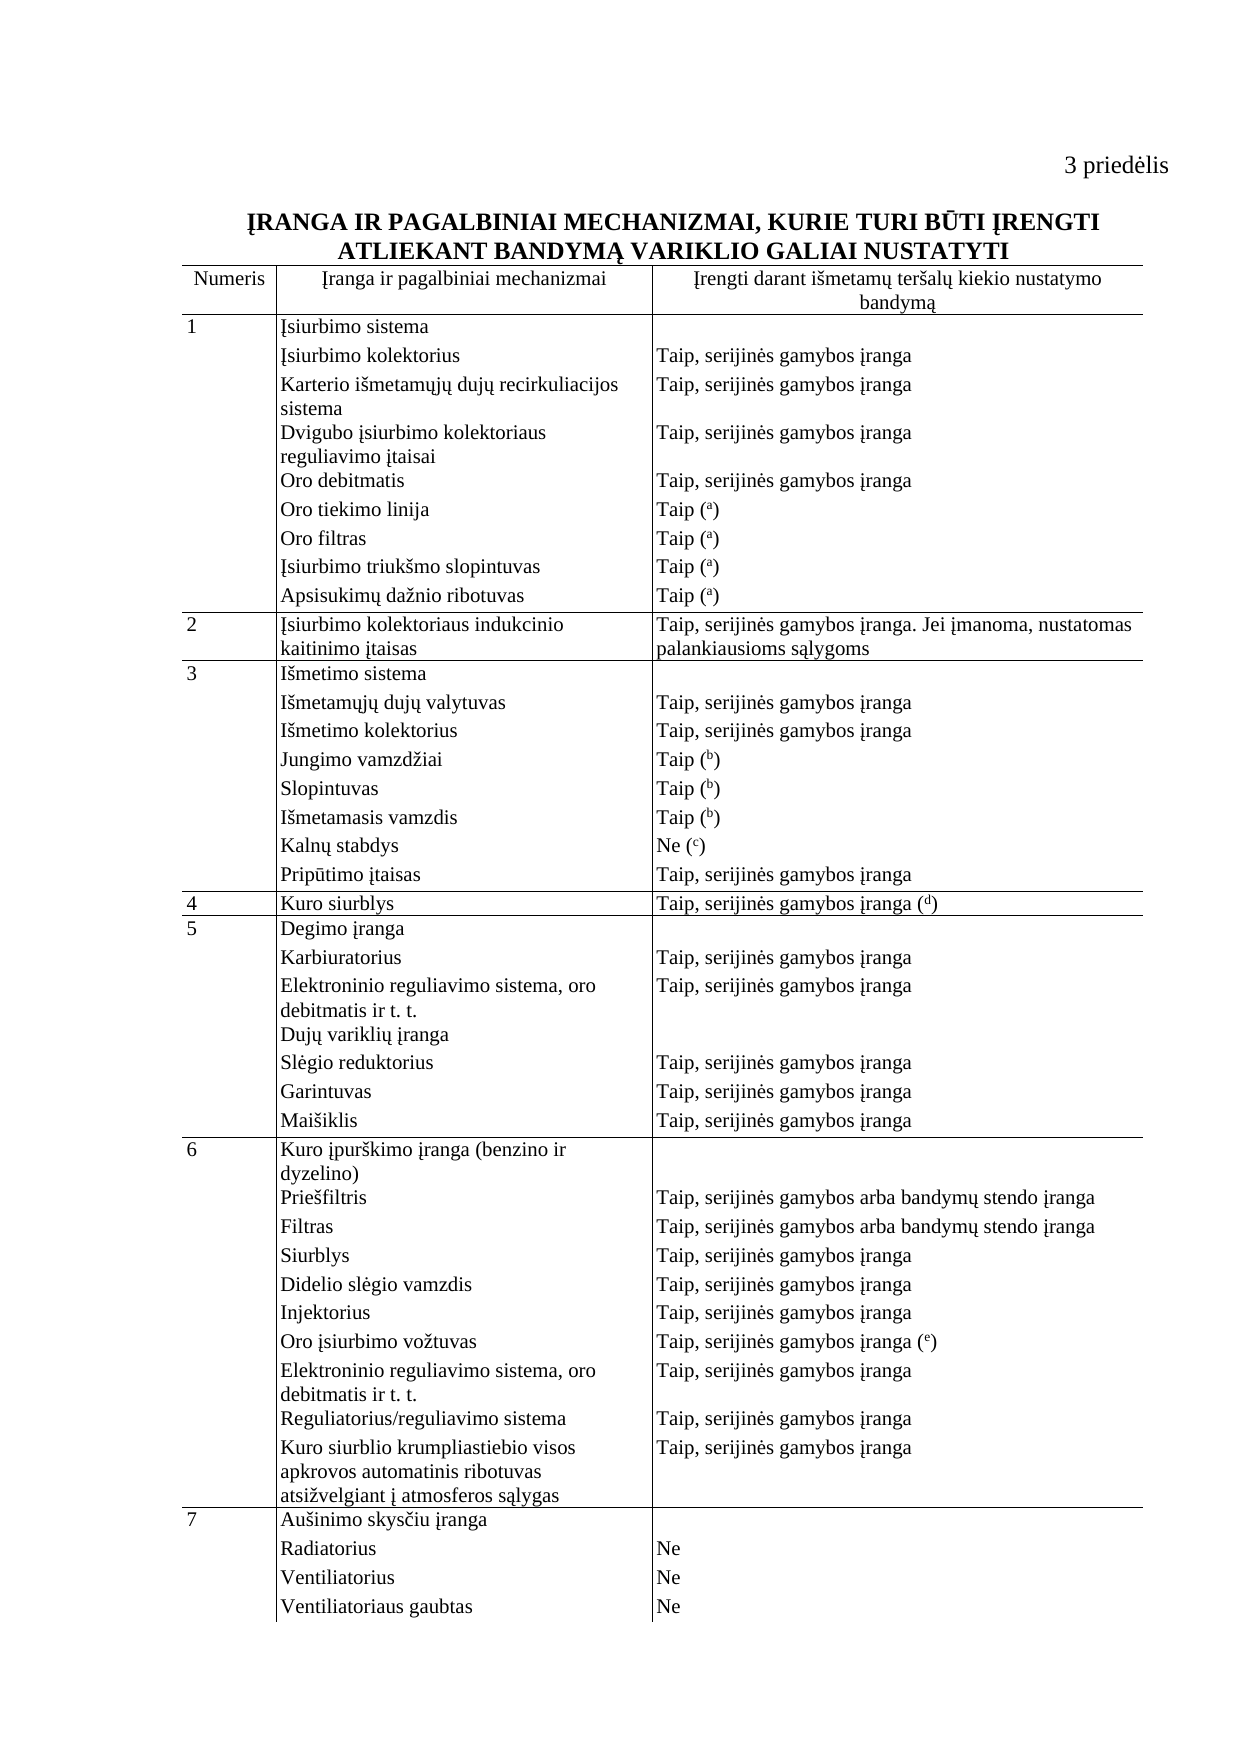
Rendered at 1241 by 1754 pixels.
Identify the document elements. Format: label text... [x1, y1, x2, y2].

table_cell Elektroninio reguliavimo sistema, oro debitmatis ir t. t. [277, 1358, 652, 1406]
table_header Įranga ir pagalbiniai mechanizmai [277, 266, 652, 314]
table_cell [182, 1406, 276, 1434]
table_cell Oro debitmatis [277, 468, 652, 497]
table_cell Taip (b) [653, 776, 1143, 804]
table_cell Radiatorius [277, 1536, 652, 1565]
table_cell 5 [182, 916, 276, 945]
table_cell 6 [182, 1138, 276, 1185]
table_cell [182, 1243, 276, 1271]
table_cell Karterio išmetamųjų dujų recirkuliacijos sistema [277, 372, 652, 420]
table_cell Taip, serijinės gamybos arba bandymų stendo įranga [653, 1185, 1143, 1214]
table_cell Taip (b) [653, 805, 1143, 833]
table_cell Ne [653, 1536, 1143, 1565]
table_cell [182, 718, 276, 747]
table_cell Oro tiekimo linija [277, 497, 652, 525]
table_cell [182, 1050, 276, 1079]
table_cell [653, 1022, 1143, 1050]
table_cell Ne (c) [653, 833, 1143, 862]
table_cell Taip, serijinės gamybos įranga (d) [653, 892, 1143, 915]
table_cell [182, 1329, 276, 1358]
table_cell Taip, serijinės gamybos įranga [653, 718, 1143, 747]
text ĮRANGA IR PAGALBINIAI MECHANIZMAI, KURIE TURI BŪTI ĮRENGTI ATLIEKANT BANDYMĄ VARIKLIO GALIAI NUSTATYTI [178, 207, 1169, 265]
table_cell Taip (a) [653, 554, 1143, 583]
table_cell Taip (a) [653, 525, 1143, 554]
table_cell [182, 583, 276, 612]
table_cell Karbiuratorius [277, 945, 652, 973]
table_cell [182, 747, 276, 776]
table_cell Taip, serijinės gamybos įranga [653, 1108, 1143, 1137]
table_cell Įsiurbimo kolektorius [277, 343, 652, 372]
table_cell Taip, serijinės gamybos įranga [653, 468, 1143, 497]
table_cell Apsisukimų dažnio ribotuvas [277, 583, 652, 612]
table_cell Reguliatorius/reguliavimo sistema [277, 1406, 652, 1434]
table_cell [182, 497, 276, 525]
table_cell [653, 1508, 1143, 1536]
table_cell Taip, serijinės gamybos įranga [653, 862, 1143, 891]
table_cell [182, 1358, 276, 1406]
table_cell Išmetimo sistema [277, 661, 652, 689]
table_cell [182, 1271, 276, 1300]
table_cell Priešfiltris [277, 1185, 652, 1214]
table_cell [653, 315, 1143, 343]
table_cell Siurblys [277, 1243, 652, 1271]
table_cell [653, 916, 1143, 945]
table_cell Taip, serijinės gamybos įranga [653, 1050, 1143, 1079]
table_cell Kuro siurblys [277, 892, 652, 915]
table_cell Išmetamųjų dujų valytuvas [277, 690, 652, 718]
table_cell [182, 1108, 276, 1137]
table_cell Ne [653, 1565, 1143, 1593]
table_cell Taip, serijinės gamybos įranga. Jei įmanoma, nustatomas palankiausioms sąlygoms [653, 613, 1143, 660]
table_cell Kalnų stabdys [277, 833, 652, 862]
table_cell Įsiurbimo sistema [277, 315, 652, 343]
table_cell Ventiliatorius [277, 1565, 652, 1593]
table_cell Taip, serijinės gamybos įranga [653, 1300, 1143, 1329]
table_cell Taip, serijinės gamybos įranga [653, 343, 1143, 372]
table_cell [182, 945, 276, 973]
table_cell Oro filtras [277, 525, 652, 554]
table_cell [182, 862, 276, 891]
table_cell [182, 776, 276, 804]
table_cell Garintuvas [277, 1079, 652, 1108]
table_cell [182, 468, 276, 497]
table_cell Jungimo vamzdžiai [277, 747, 652, 776]
table_cell Taip (b) [653, 747, 1143, 776]
table_cell Pripūtimo įtaisas [277, 862, 652, 891]
table_cell Taip, serijinės gamybos įranga (e) [653, 1329, 1143, 1358]
table_cell Taip, serijinės gamybos įranga [653, 1243, 1143, 1271]
table_cell Taip, serijinės gamybos įranga [653, 945, 1143, 973]
table_cell [653, 1138, 1143, 1185]
table_cell Taip, serijinės gamybos įranga [653, 1435, 1143, 1507]
table_cell [182, 1079, 276, 1108]
table_cell Injektorius [277, 1300, 652, 1329]
table_cell Taip (a) [653, 497, 1143, 525]
table_cell [182, 525, 276, 554]
table_cell [182, 974, 276, 1022]
table_cell Taip, serijinės gamybos arba bandymų stendo įranga [653, 1214, 1143, 1243]
table_cell [182, 805, 276, 833]
table_cell Taip, serijinės gamybos įranga [653, 372, 1143, 420]
table_cell [182, 554, 276, 583]
table_cell Ventiliatoriaus gaubtas [277, 1594, 652, 1622]
table_cell Kuro įpurškimo įranga (benzino ir dyzelino) [277, 1138, 652, 1185]
table_header Numeris [182, 266, 276, 314]
table_cell Maišiklis [277, 1108, 652, 1137]
table_cell Taip, serijinės gamybos įranga [653, 1271, 1143, 1300]
table_cell 4 [182, 892, 276, 915]
table_cell Taip, serijinės gamybos įranga [653, 690, 1143, 718]
table_cell [182, 420, 276, 468]
table_cell [182, 1435, 276, 1507]
table_cell 1 [182, 315, 276, 343]
table_cell Slėgio reduktorius [277, 1050, 652, 1079]
table_cell Išmetimo kolektorius [277, 718, 652, 747]
table_cell Filtras [277, 1214, 652, 1243]
table_cell [182, 1185, 276, 1214]
table_cell Taip, serijinės gamybos įranga [653, 1079, 1143, 1108]
table_cell Didelio slėgio vamzdis [277, 1271, 652, 1300]
table_cell 7 [182, 1508, 276, 1536]
table_cell Įsiurbimo kolektoriaus indukcinio kaitinimo įtaisas [277, 613, 652, 660]
table_cell Taip (a) [653, 583, 1143, 612]
table_cell Slopintuvas [277, 776, 652, 804]
table_cell Oro įsiurbimo vožtuvas [277, 1329, 652, 1358]
text 3 priedėlis [178, 150, 1169, 179]
table_cell Taip, serijinės gamybos įranga [653, 974, 1143, 1022]
table_cell [182, 833, 276, 862]
table_cell [182, 1565, 276, 1593]
table_cell [182, 372, 276, 420]
table_cell [182, 1536, 276, 1565]
table_cell Aušinimo skysčiu įranga [277, 1508, 652, 1536]
table_cell [182, 690, 276, 718]
table_cell [182, 1594, 276, 1622]
table_header Įrengti darant išmetamų teršalų kiekio nustatymo bandymą [653, 266, 1143, 314]
table_cell Elektroninio reguliavimo sistema, oro debitmatis ir t. t. [277, 974, 652, 1022]
table_cell [653, 661, 1143, 689]
table_cell Taip, serijinės gamybos įranga [653, 1358, 1143, 1406]
table_cell [182, 343, 276, 372]
table_cell [182, 1300, 276, 1329]
table_cell Degimo įranga [277, 916, 652, 945]
table_cell Taip, serijinės gamybos įranga [653, 1406, 1143, 1434]
table_cell Dujų variklių įranga [277, 1022, 652, 1050]
table_cell Išmetamasis vamzdis [277, 805, 652, 833]
table_cell [182, 1022, 276, 1050]
table_cell 2 [182, 613, 276, 660]
table_cell Ne [653, 1594, 1143, 1622]
table_cell Įsiurbimo triukšmo slopintuvas [277, 554, 652, 583]
table_cell Taip, serijinės gamybos įranga [653, 420, 1143, 468]
table_cell [182, 1214, 276, 1243]
table_cell Dvigubo įsiurbimo kolektoriaus reguliavimo įtaisai [277, 420, 652, 468]
table_cell Kuro siurblio krumpliastiebio visos apkrovos automatinis ribotuvas atsižvelgiant į atmosferos sąlygas [277, 1435, 652, 1507]
table_cell 3 [182, 661, 276, 689]
